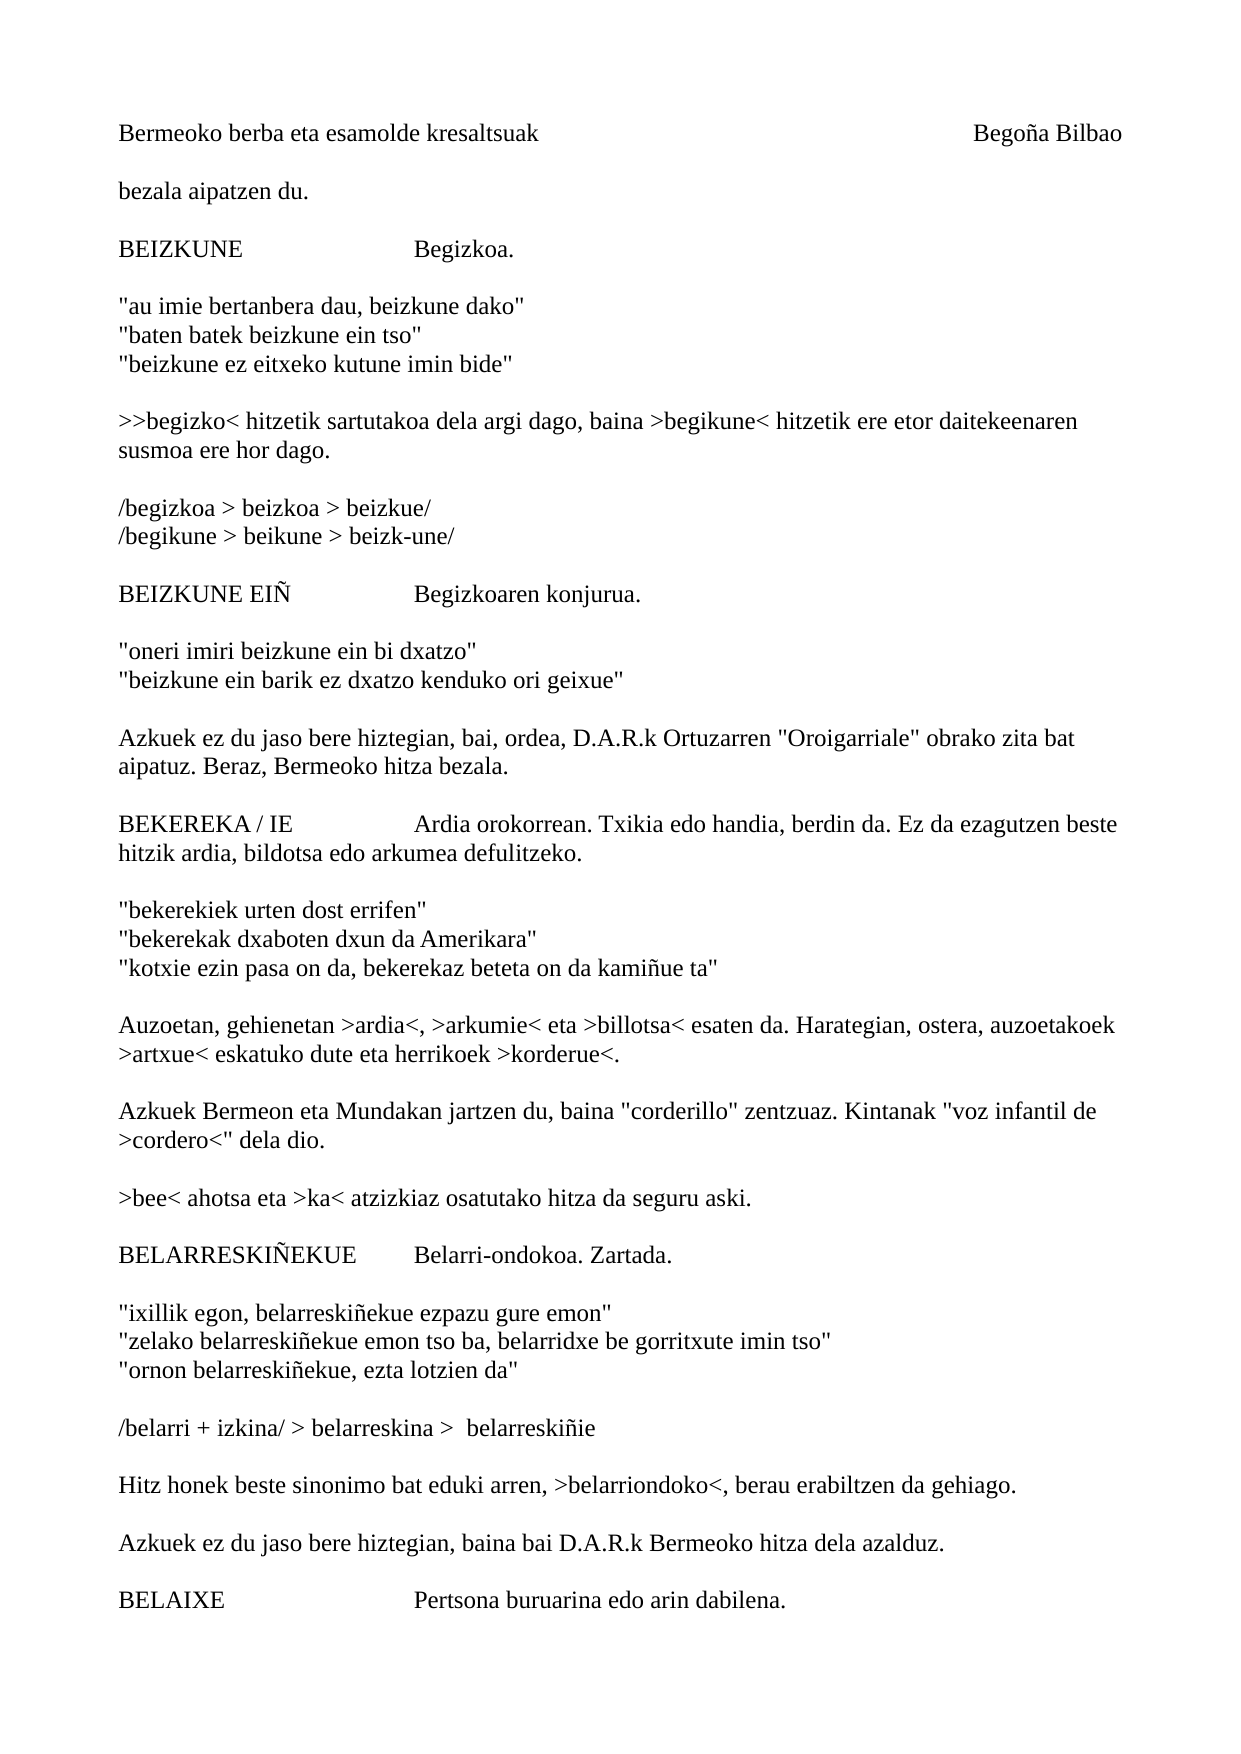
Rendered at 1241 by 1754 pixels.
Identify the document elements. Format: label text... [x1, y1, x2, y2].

text Azkuek ez du jaso bere hiztegian, baina bai D.A.R.k Bermeoko hitza dela azalduz. [118, 1528, 1122, 1556]
text "baten batek beizkune ein tso" [118, 320, 1122, 349]
text /begikune > beikune > beizk-une/ [118, 521, 1122, 550]
text "bekerekiek urten dost errifen" [118, 895, 1122, 924]
text BEIZKUNE Begizkoa. [118, 234, 1122, 263]
text "ixillik egon, belarreskiñekue ezpazu gure emon" [118, 1298, 1122, 1326]
text "oneri imiri beizkune ein bi dxatzo" [118, 636, 1122, 665]
text >bee< ahotsa eta >ka< atzizkiaz osatutako hitza da seguru aski. [118, 1183, 1122, 1211]
text "ornon belarreskiñekue, ezta lotzien da" [118, 1355, 1122, 1384]
text /begizkoa > beizkoa > beizkue/ [118, 493, 1122, 521]
text Azkuek ez du jaso bere hiztegian, bai, ordea, D.A.R.k Ortuzarren "Oroigarriale" obrako zita bat aipatuz. Beraz, Bermeoko hitza bezala. [118, 723, 1122, 780]
text Azkuek Bermeon eta Mundakan jartzen du, baina "corderillo" zentzuaz. Kintanak "voz infantil de >cordero<" dela dio. [118, 1096, 1122, 1154]
text Auzoetan, gehienetan >ardia<, >arkumie< eta >billotsa< esaten da. Harategian, ostera, auzoetakoek >artxue< eskatuko dute eta herrikoek >korderue<. [118, 1010, 1122, 1068]
text >>begizko< hitzetik sartutakoa dela argi dago, baina >begikune< hitzetik ere etor daitekeenaren susmoa ere hor dago. [118, 406, 1122, 464]
text "zelako belarreskiñekue emon tso ba, belarridxe be gorritxute imin tso" [118, 1326, 1122, 1355]
text "bekerekak dxaboten dxun da Amerikara" [118, 924, 1122, 953]
text bezala aipatzen du. [118, 176, 1122, 205]
text /belarri + izkina/ > belarreskina > belarreskiñie [118, 1413, 1122, 1441]
text BEIZKUNE EIÑ Begizkoaren konjurua. [118, 579, 1122, 608]
text BELAIXE Pertsona buruarina edo arin dabilena. [118, 1585, 1122, 1614]
text BELARRESKIÑEKUE Belarri-ondokoa. Zartada. [118, 1240, 1122, 1269]
text "kotxie ezin pasa on da, bekerekaz beteta on da kamiñue ta" [118, 953, 1122, 981]
text "beizkune ez eitxeko kutune imin bide" [118, 349, 1122, 378]
text "beizkune ein barik ez dxatzo kenduko ori geixue" [118, 665, 1122, 694]
text BEKEREKA / IE Ardia orokorrean. Txikia edo handia, berdin da. Ez da ezagutzen beste hitzik ardia, bildotsa edo arkumea defulitzeko. [118, 809, 1122, 866]
text Hitz honek beste sinonimo bat eduki arren, >belarriondoko<, berau erabiltzen da gehiago. [118, 1470, 1122, 1499]
text "au imie bertanbera dau, beizkune dako" [118, 291, 1122, 320]
